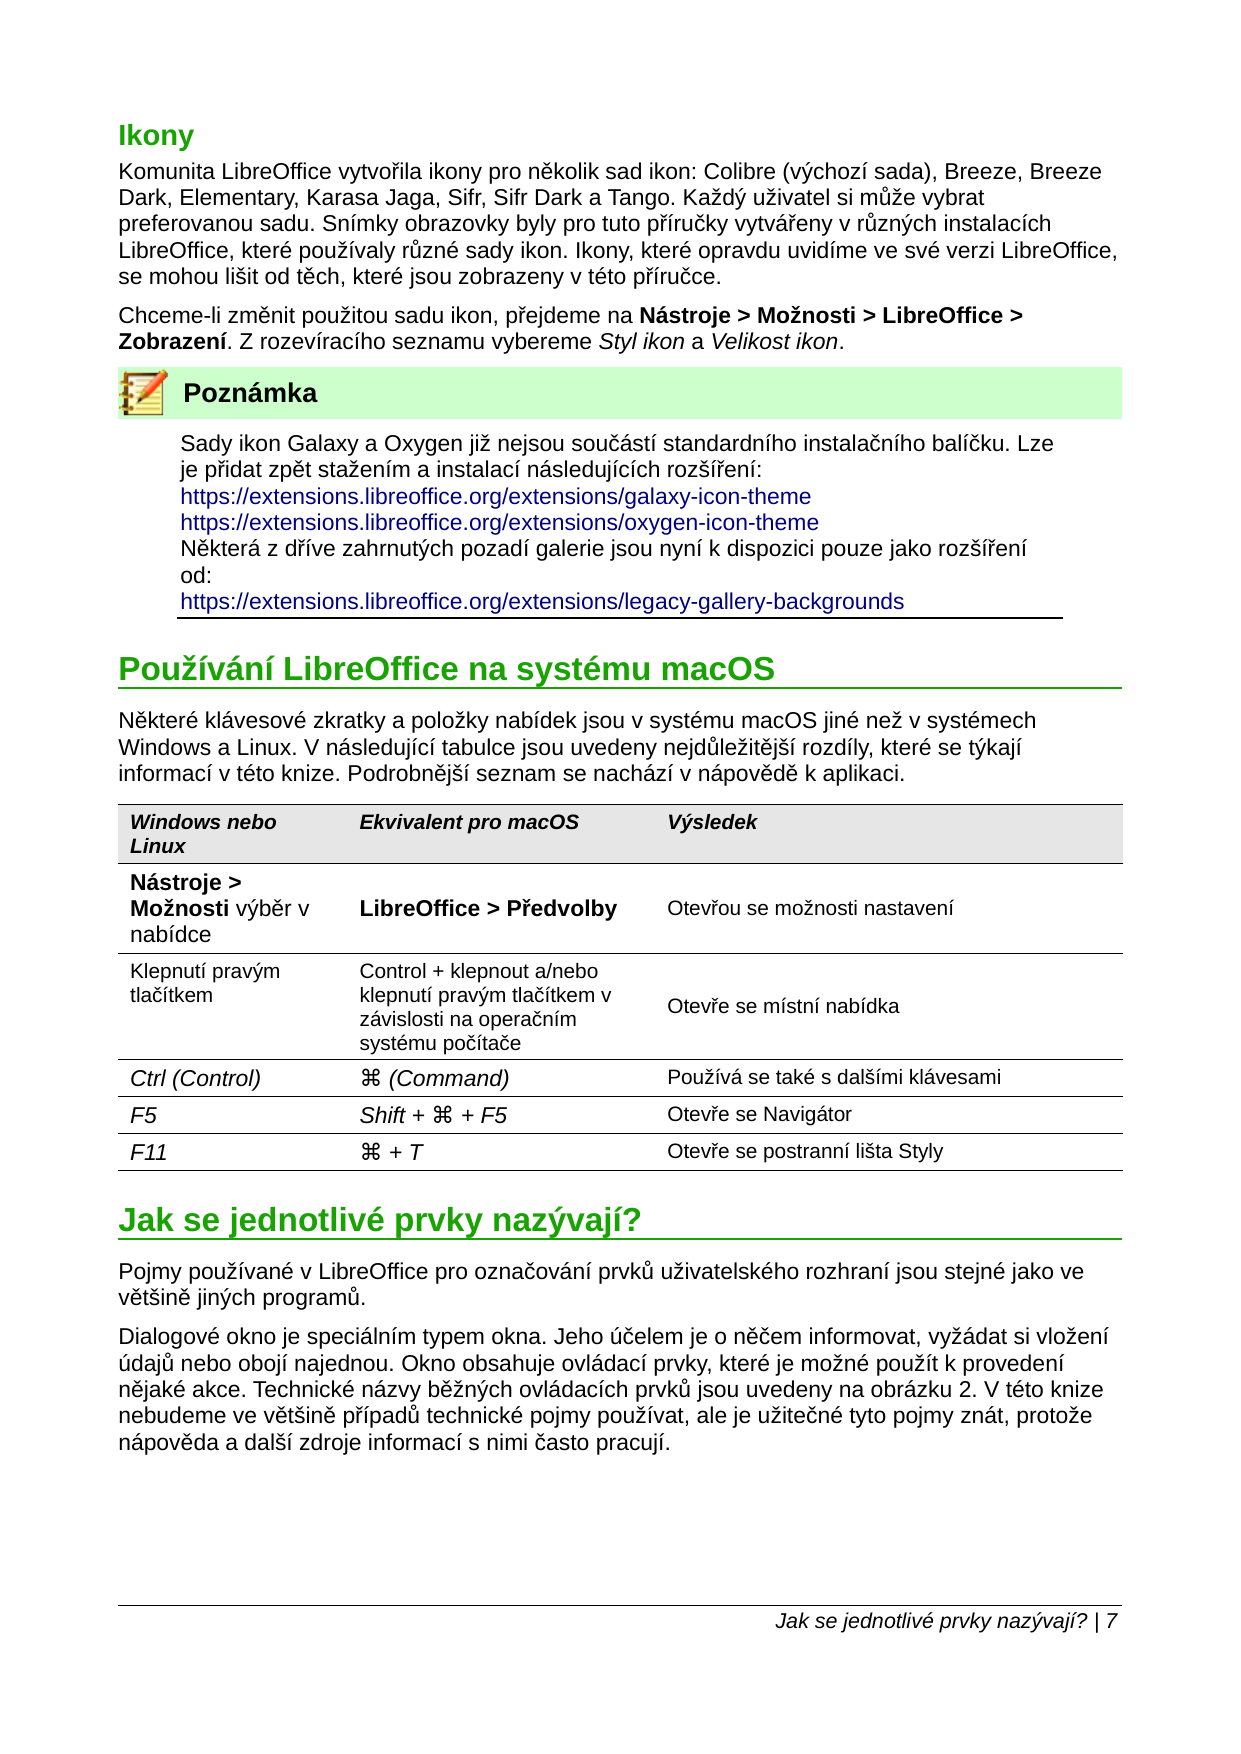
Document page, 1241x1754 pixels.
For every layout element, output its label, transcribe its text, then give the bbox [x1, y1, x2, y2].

table_cell Otevře se postranní lišta Styly [655, 1134, 1123, 1170]
table_cell Otevře se místní nabídka [655, 954, 1123, 1059]
picture [119, 368, 170, 419]
text Dialogové okno je speciálním typem okna. Jeho účelem je o něčem informovat, vyžádat si vložení údajů nebo obojí najednou. Okno obsahuje ovládací prvky, které je možné použít k provedení nějaké akce. Technické názvy běžných ovládacích prvků jsou uvedeny na obrázku 2. V této knize nebudeme ve většině případů technické pojmy používat, ale je užitečné tyto pojmy znát, protože nápověda a další zdroje informací s nimi často pracují. [118, 1323, 1122, 1455]
table_header Ekvivalent pro macOS [348, 805, 655, 863]
table_cell Používá se také s dalšími klávesami [655, 1060, 1123, 1096]
text Chceme-li změnit použitou sadu ikon, přejdeme na Nástroje > Možnosti > LibreOffice > Zobrazení. Z rozevíracího seznamu vybereme Styl ikon a Velikost ikon. [118, 302, 1122, 354]
table_cell Control + klepnout a/nebo klepnutí pravým tlačítkem v závislosti na operačním systému počítače [348, 954, 655, 1059]
table_cell Nástroje > Možnosti výběr v nabídce [118, 864, 348, 952]
subtitle Ikony [118, 118, 1122, 152]
text Sady ikon Galaxy a Oxygen již nejsou součástí standardního instalačního balíčku. Lze je přidat zpět stažením a instalací následujících rozšíření: https://extensions.libreoffice.org/extensions/galaxy-icon-theme https://extensions.libreoffice.org/extensions/oxygen-icon-theme Některá z dříve zahrnutých pozadí galerie jsou nyní k dispozici pouze jako rozšíření od: https://extensions.libreoffice.org/extensions/legacy-gallery-backgrounds [177, 427, 1063, 617]
table_cell Otevřou se možnosti nastavení [655, 864, 1123, 952]
table_cell Shift + ⌘ + F5 [348, 1097, 655, 1133]
text Pojmy používané v LibreOffice pro označování prvků uživatelského rozhraní jsou stejné jako ve většině jiných programů. [118, 1258, 1122, 1311]
table_cell Ctrl (Control) [118, 1060, 348, 1096]
text Komunita LibreOffice vytvořila ikony pro několik sad ikon: Colibre (výchozí sada), Breeze, Breeze Dark, Elementary, Karasa Jaga, Sifr, Sifr Dark a Tango. Každý uživatel si může vybrat preferovanou sadu. Snímky obrazovky byly pro tuto příručky vytvářeny v různých instalacích LibreOffice, které používaly různé sady ikon. Ikony, které opravdu uvidíme ve své verzi LibreOffice, se mohou lišit od těch, které jsou zobrazeny v této příručce. [118, 158, 1122, 289]
subtitle Používání LibreOffice na systému macOS [118, 649, 1122, 687]
table_cell ⌘ + T [348, 1134, 655, 1170]
subtitle Jak se jednotlivé prvky nazývají? [118, 1200, 1122, 1238]
table_cell ⌘ (Command) [348, 1060, 655, 1096]
table_cell Otevře se Navigátor [655, 1097, 1123, 1133]
table_cell F11 [118, 1134, 348, 1170]
table_cell LibreOffice > Předvolby [348, 864, 655, 952]
text Některé klávesové zkratky a položky nabídek jsou v systému macOS jiné než v systémech Windows a Linux. V následující tabulce jsou uvedeny nejdůležitější rozdíly, které se týkají informací v této knize. Podrobnější seznam se nachází v nápovědě k aplikaci. [118, 707, 1122, 786]
table_header Windows nebo Linux [118, 805, 348, 863]
table_header Výsledek [655, 805, 1123, 863]
table_cell Klepnutí pravým tlačítkem [118, 954, 348, 1059]
table_cell F5 [118, 1097, 348, 1133]
subtitle Poznámka [118, 367, 1122, 419]
